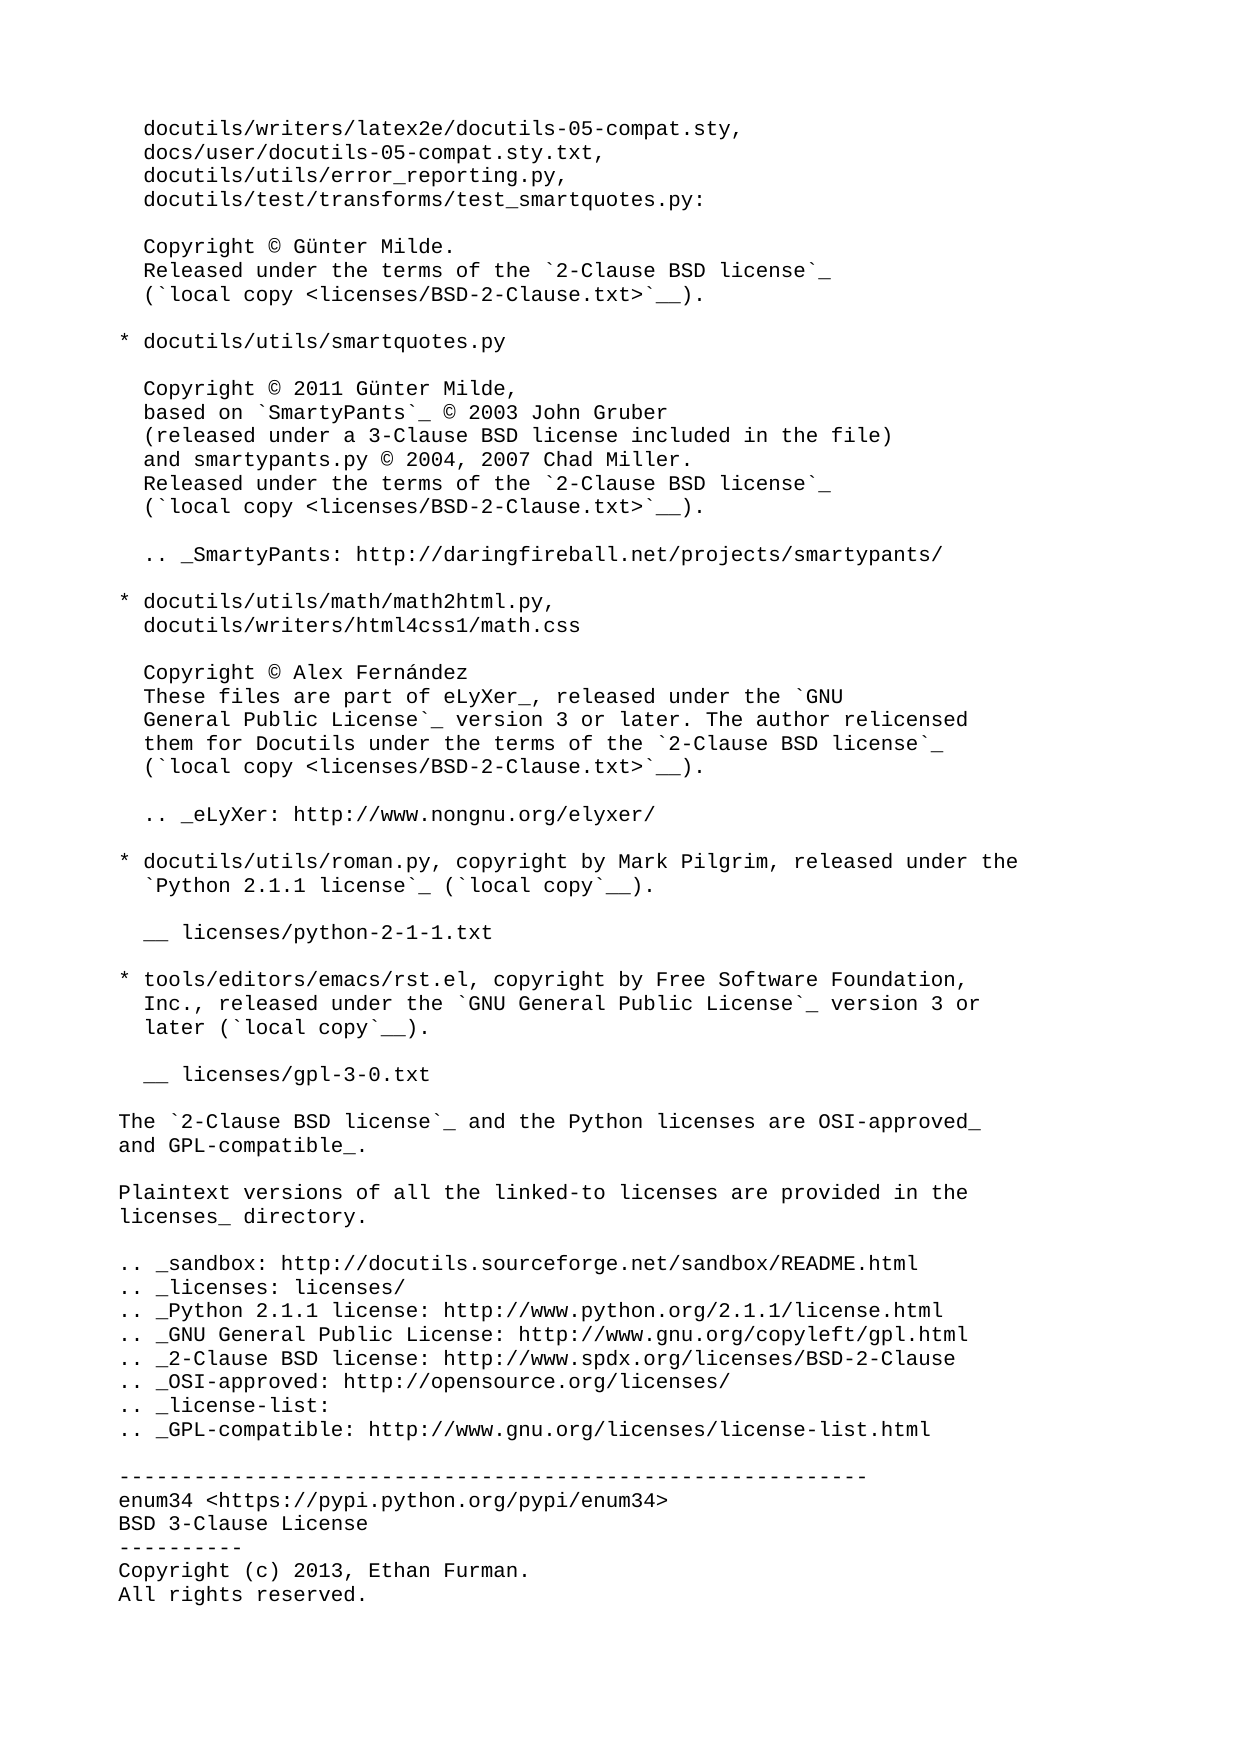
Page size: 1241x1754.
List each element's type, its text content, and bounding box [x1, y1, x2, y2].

text them for Docutils under the terms of the `2-Clause BSD license`_ [118, 733, 1122, 757]
text enum34 <https://pypi.python.org/pypi/enum34> [118, 1489, 1122, 1513]
text __ licenses/gpl-3-0.txt [118, 1064, 1122, 1088]
text All rights reserved. [118, 1584, 1122, 1608]
text General Public License`_ version 3 or later. The author relicensed [118, 709, 1122, 733]
text .. _GNU General Public License: http://www.gnu.org/copyleft/gpl.html [118, 1324, 1122, 1348]
text (`local copy <licenses/BSD-2-Clause.txt>`__). [118, 496, 1122, 520]
text (`local copy <licenses/BSD-2-Clause.txt>`__). [118, 284, 1122, 307]
text `Python 2.1.1 license`_ (`local copy`__). [118, 875, 1122, 898]
text Copyright © Günter Milde. [118, 236, 1122, 260]
text and GPL-compatible_. [118, 1135, 1122, 1158]
text ---------- [118, 1537, 1122, 1561]
text .. _sandbox: http://docutils.sourceforge.net/sandbox/README.html [118, 1253, 1122, 1277]
text * docutils/utils/roman.py, copyright by Mark Pilgrim, released under the [118, 851, 1122, 875]
text * docutils/utils/smartquotes.py [118, 331, 1122, 354]
text (`local copy <licenses/BSD-2-Clause.txt>`__). [118, 757, 1122, 780]
text Inc., released under the `GNU General Public License`_ version 3 or [118, 993, 1122, 1017]
text Plaintext versions of all the linked-to licenses are provided in the [118, 1182, 1122, 1206]
text .. _Python 2.1.1 license: http://www.python.org/2.1.1/license.html [118, 1300, 1122, 1324]
text (released under a 3-Clause BSD license included in the file) [118, 426, 1122, 449]
text docutils/test/transforms/test_smartquotes.py: [118, 189, 1122, 213]
text .. _license-list: [118, 1395, 1122, 1419]
text Copyright © 2011 Günter Milde, [118, 378, 1122, 402]
text Copyright (c) 2013, Ethan Furman. [118, 1561, 1122, 1584]
text The `2-Clause BSD license`_ and the Python licenses are OSI-approved_ [118, 1111, 1122, 1135]
text .. _GPL-compatible: http://www.gnu.org/licenses/license-list.html [118, 1419, 1122, 1442]
text .. _licenses: licenses/ [118, 1277, 1122, 1300]
text and smartypants.py © 2004, 2007 Chad Miller. [118, 449, 1122, 473]
text licenses_ directory. [118, 1206, 1122, 1229]
text later (`local copy`__). [118, 1017, 1122, 1040]
text .. _SmartyPants: http://daringfireball.net/projects/smartypants/ [118, 544, 1122, 567]
text Released under the terms of the `2-Clause BSD license`_ [118, 260, 1122, 284]
text * tools/editors/emacs/rst.el, copyright by Free Software Foundation, [118, 969, 1122, 993]
text docutils/writers/latex2e/docutils-05-compat.sty, [118, 118, 1122, 142]
text .. _OSI-approved: http://opensource.org/licenses/ [118, 1371, 1122, 1395]
text docutils/utils/error_reporting.py, [118, 165, 1122, 189]
text .. _2-Clause BSD license: http://www.spdx.org/licenses/BSD-2-Clause [118, 1348, 1122, 1371]
text .. _eLyXer: http://www.nongnu.org/elyxer/ [118, 804, 1122, 827]
text * docutils/utils/math/math2html.py, [118, 591, 1122, 615]
text __ licenses/python-2-1-1.txt [118, 922, 1122, 946]
text based on `SmartyPants`_ © 2003 John Gruber [118, 402, 1122, 426]
text BSD 3-Clause License [118, 1513, 1122, 1537]
text docs/user/docutils-05-compat.sty.txt, [118, 142, 1122, 165]
text docutils/writers/html4css1/math.css [118, 615, 1122, 638]
text Released under the terms of the `2-Clause BSD license`_ [118, 473, 1122, 496]
text Copyright © Alex Fernández [118, 662, 1122, 686]
text These files are part of eLyXer_, released under the `GNU [118, 686, 1122, 709]
text ------------------------------------------------------------ [118, 1466, 1122, 1489]
